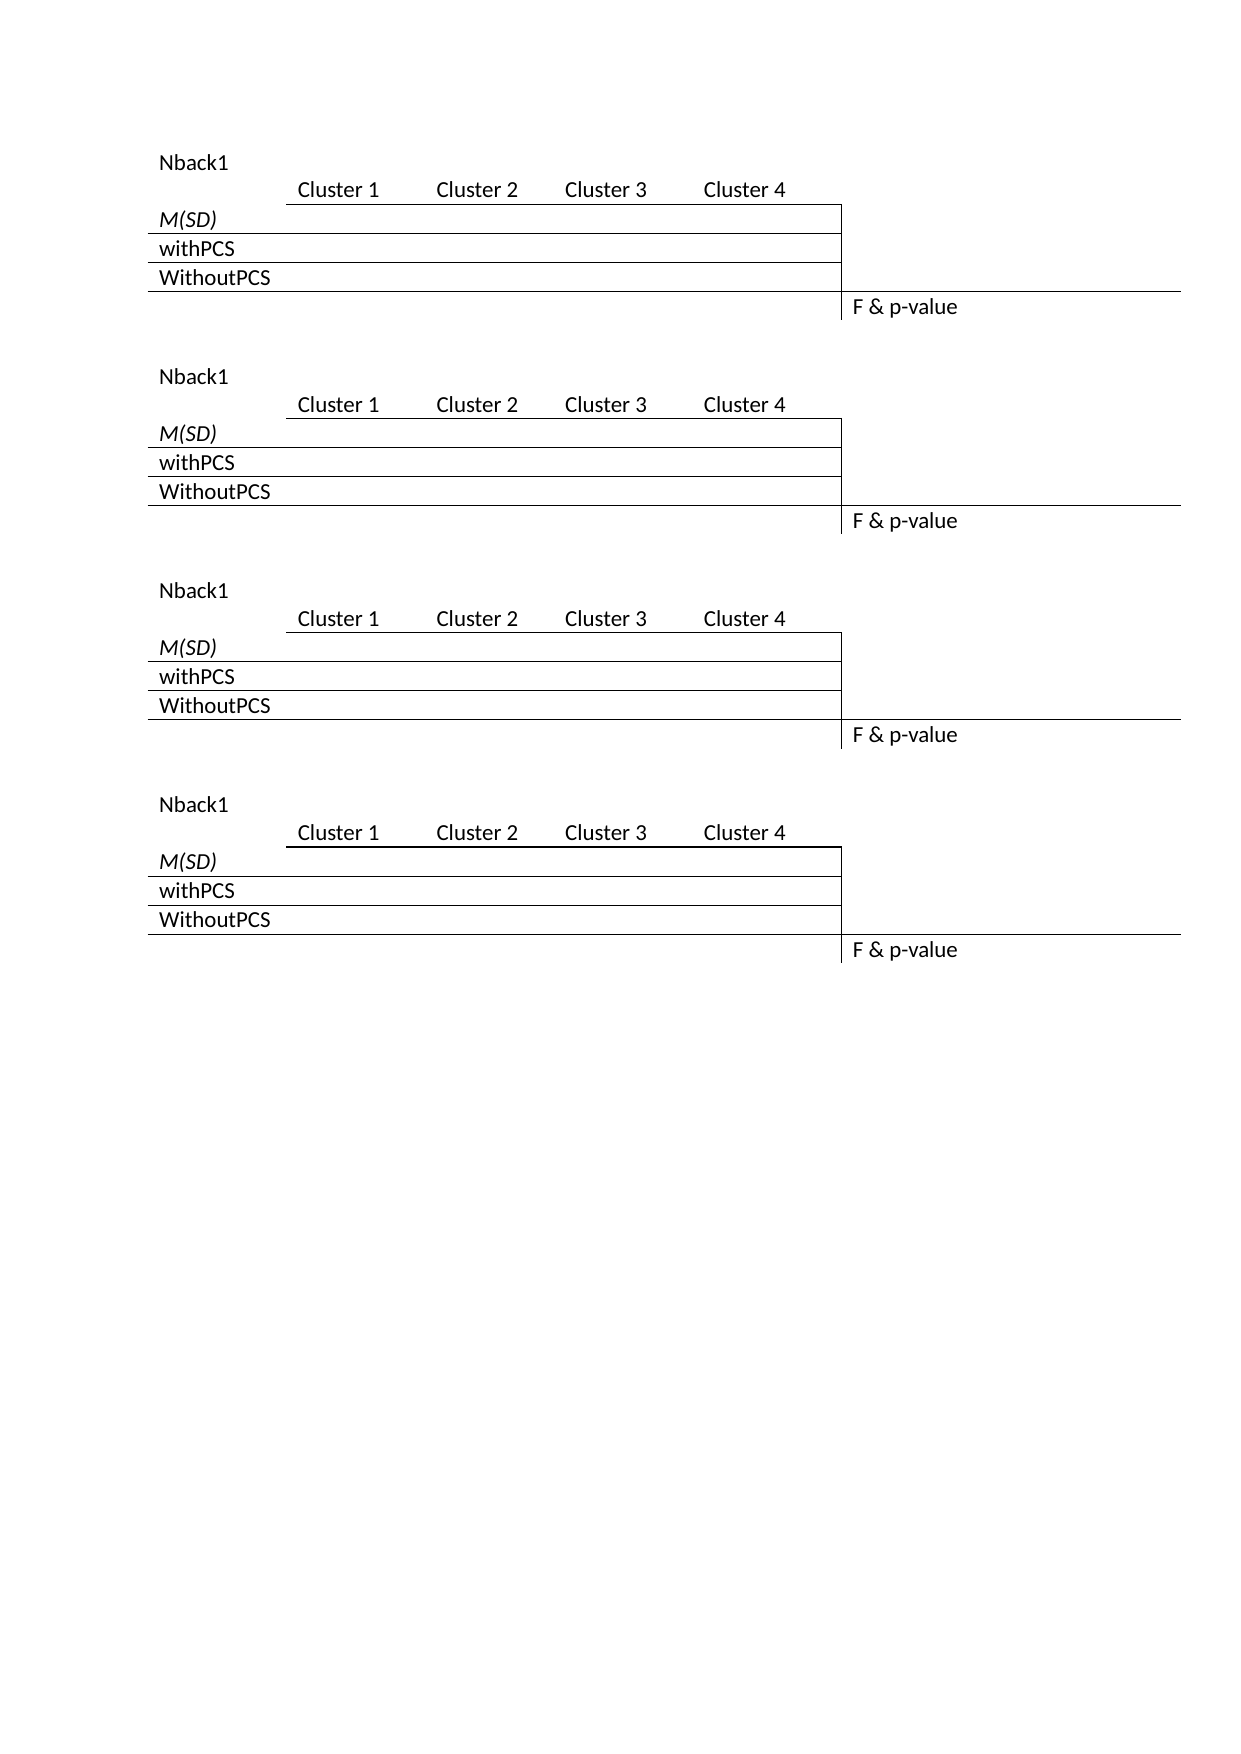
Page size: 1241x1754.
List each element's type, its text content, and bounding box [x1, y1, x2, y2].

table_header [425, 362, 564, 390]
table_cell [425, 292, 564, 320]
table_header Nback1 [148, 576, 286, 604]
table_cell F & p-value [842, 292, 1181, 320]
table_header [286, 790, 425, 818]
table_header [795, 790, 887, 818]
table_header [564, 362, 703, 390]
table_cell [286, 691, 425, 719]
table_cell [842, 262, 1181, 291]
table_cell [564, 877, 703, 904]
table_cell F & p-value [842, 506, 1181, 534]
table_cell [148, 604, 286, 632]
table_cell [564, 720, 703, 748]
table_cell [286, 506, 425, 534]
table_cell WithoutPCS [148, 477, 286, 505]
table_header [795, 362, 887, 390]
table_cell [286, 935, 425, 963]
table_cell [842, 476, 1181, 505]
table_cell M(SD) [148, 846, 286, 876]
table_cell Cluster 4 [703, 604, 841, 632]
table_cell [703, 506, 841, 534]
table_cell [148, 506, 286, 534]
table_cell [425, 935, 564, 963]
table_cell [564, 906, 703, 934]
table_header [286, 576, 425, 604]
table_cell [703, 877, 841, 904]
table_cell [703, 935, 841, 963]
table_cell [564, 419, 703, 447]
table_header [887, 576, 1181, 604]
table_cell [286, 448, 425, 476]
table_cell [842, 418, 1181, 447]
table_cell F & p-value [842, 720, 1181, 748]
table_cell Cluster 1 [286, 176, 425, 204]
table_cell [842, 905, 1181, 934]
table_cell [564, 506, 703, 534]
table_cell [286, 419, 425, 447]
table_header [703, 148, 795, 176]
table_cell withPCS [148, 662, 286, 690]
table_cell [425, 848, 564, 876]
table_cell [841, 819, 1181, 846]
table_cell [425, 877, 564, 904]
table_cell [286, 292, 425, 320]
table_cell [425, 691, 564, 719]
table_cell Cluster 3 [564, 819, 703, 846]
table_cell M(SD) [148, 204, 286, 233]
table_header Nback1 [148, 362, 286, 390]
table_header [795, 576, 887, 604]
table_cell WithoutPCS [148, 691, 286, 719]
table_cell [703, 205, 841, 233]
table_cell [148, 176, 286, 204]
table_cell Cluster 3 [564, 604, 703, 632]
table_cell [703, 292, 841, 320]
table_cell [148, 935, 286, 963]
table_cell [703, 263, 841, 291]
table_cell [286, 477, 425, 505]
table_header [425, 790, 564, 818]
table_cell F & p-value [842, 935, 1181, 963]
table_header [703, 576, 795, 604]
table_cell [841, 176, 1181, 204]
table_cell [842, 447, 1181, 476]
table_cell [286, 263, 425, 291]
table_cell [564, 292, 703, 320]
table_cell [842, 846, 1181, 876]
table_header [887, 790, 1181, 818]
table_cell WithoutPCS [148, 906, 286, 934]
table_header [887, 148, 1181, 176]
table_cell [841, 390, 1181, 418]
table_cell withPCS [148, 877, 286, 904]
table_cell [564, 477, 703, 505]
table_cell [703, 234, 841, 262]
table_cell Cluster 3 [564, 176, 703, 204]
table_header [703, 790, 795, 818]
table_cell Cluster 4 [703, 819, 841, 846]
table_cell [564, 234, 703, 262]
table_cell Cluster 1 [286, 819, 425, 846]
table_header [887, 362, 1181, 390]
table_cell [286, 877, 425, 904]
table_cell [842, 204, 1181, 233]
table_cell [148, 292, 286, 320]
table_cell [703, 633, 841, 661]
table_cell [425, 906, 564, 934]
table_cell [425, 205, 564, 233]
table_cell [703, 448, 841, 476]
table_cell [564, 633, 703, 661]
table_cell [286, 906, 425, 934]
table_cell [425, 720, 564, 748]
table_cell [148, 390, 286, 418]
table_cell M(SD) [148, 418, 286, 447]
table_cell [425, 477, 564, 505]
table_cell [425, 234, 564, 262]
table_cell [425, 506, 564, 534]
table_cell [425, 633, 564, 661]
table_cell Cluster 1 [286, 604, 425, 632]
table_cell Cluster 1 [286, 390, 425, 418]
table_header [564, 790, 703, 818]
table_cell [703, 906, 841, 934]
table_cell Cluster 2 [425, 604, 564, 632]
table_header Nback1 [148, 790, 286, 818]
table_cell [564, 263, 703, 291]
table_cell [564, 691, 703, 719]
table_cell Cluster 2 [425, 819, 564, 846]
table_cell [425, 419, 564, 447]
table_cell [425, 263, 564, 291]
table_cell [703, 691, 841, 719]
table_cell [842, 876, 1181, 904]
table_header [564, 576, 703, 604]
table_cell [425, 448, 564, 476]
table_cell [842, 661, 1181, 690]
table_cell withPCS [148, 234, 286, 262]
table_cell [286, 633, 425, 661]
table_cell [703, 419, 841, 447]
table_cell [286, 662, 425, 690]
table_header [286, 362, 425, 390]
table_cell [703, 720, 841, 748]
table_cell [286, 205, 425, 233]
table_header [286, 148, 425, 176]
table_cell [842, 632, 1181, 661]
table_cell [564, 662, 703, 690]
table_cell Cluster 2 [425, 176, 564, 204]
table_cell Cluster 3 [564, 390, 703, 418]
table_cell M(SD) [148, 632, 286, 661]
table_header [425, 148, 564, 176]
table_header [795, 148, 887, 176]
table_cell [425, 662, 564, 690]
table_cell [842, 690, 1181, 719]
table_header Nback1 [148, 148, 286, 176]
table_cell [703, 662, 841, 690]
table_cell [703, 477, 841, 505]
table_cell [286, 848, 425, 876]
table_cell Cluster 4 [703, 390, 841, 418]
table_header [703, 362, 795, 390]
table_cell WithoutPCS [148, 263, 286, 291]
table_cell [564, 848, 703, 876]
table_header [425, 576, 564, 604]
table_cell [564, 205, 703, 233]
table_cell [148, 720, 286, 748]
table_header [564, 148, 703, 176]
table_cell [564, 448, 703, 476]
table_cell Cluster 4 [703, 176, 841, 204]
table_cell Cluster 2 [425, 390, 564, 418]
table_cell [564, 935, 703, 963]
table_cell withPCS [148, 448, 286, 476]
table_cell [841, 604, 1181, 632]
table_cell [286, 720, 425, 748]
table_cell [703, 848, 841, 876]
table_cell [148, 819, 286, 846]
table_cell [286, 234, 425, 262]
table_cell [842, 233, 1181, 262]
